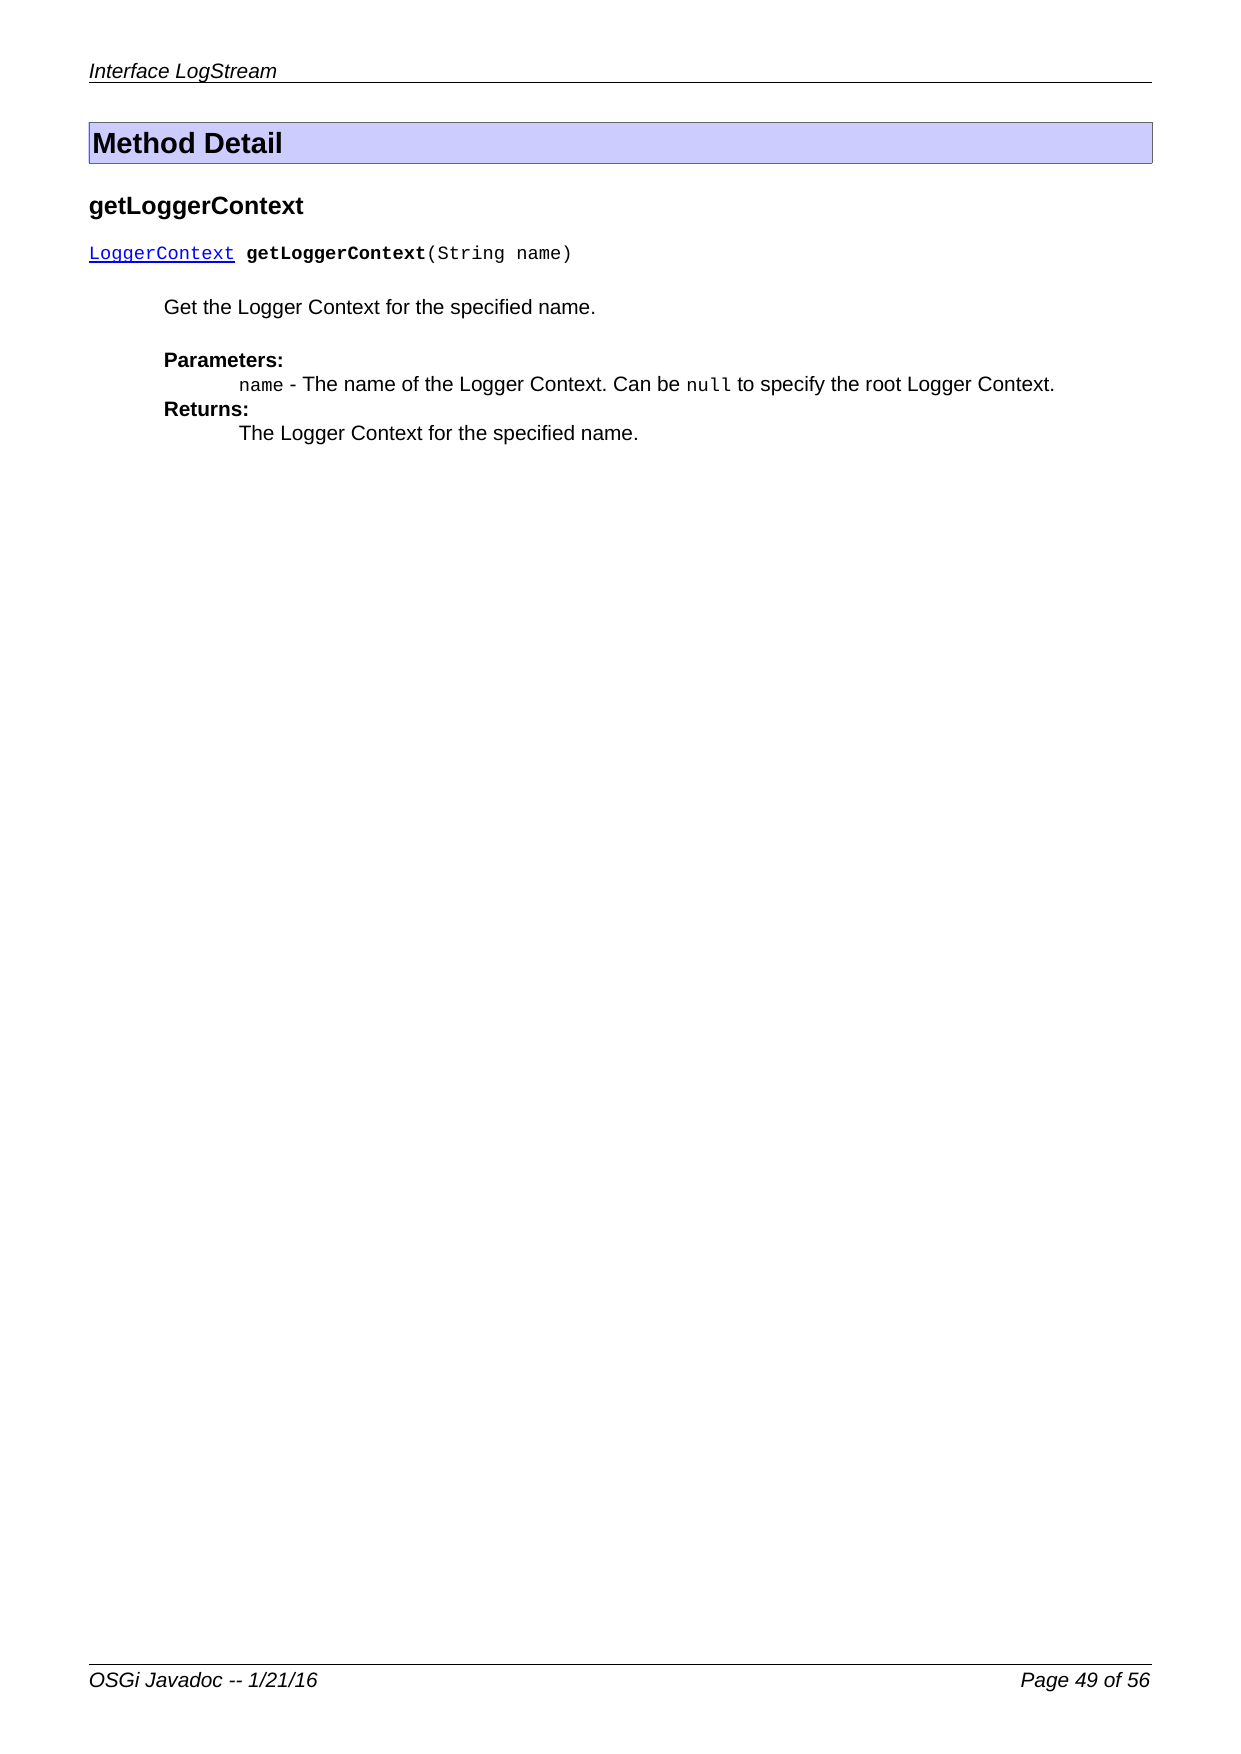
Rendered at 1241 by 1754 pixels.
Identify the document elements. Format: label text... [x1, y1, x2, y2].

text The Logger Context for the specified name. [238, 421, 1152, 445]
text Get the Logger Context for the specified name. [163, 294, 1152, 318]
text name - The name of the Logger Context. Can be null to specify the root Logger Context. [238, 372, 1152, 397]
text Parameters: [163, 348, 1152, 372]
subtitle getLoggerContext [88, 191, 1152, 220]
text LoggerContext getLoggerContext(String name) [88, 244, 1152, 265]
text Returns: [163, 397, 1152, 421]
subtitle Method Detail [90, 123, 1152, 163]
